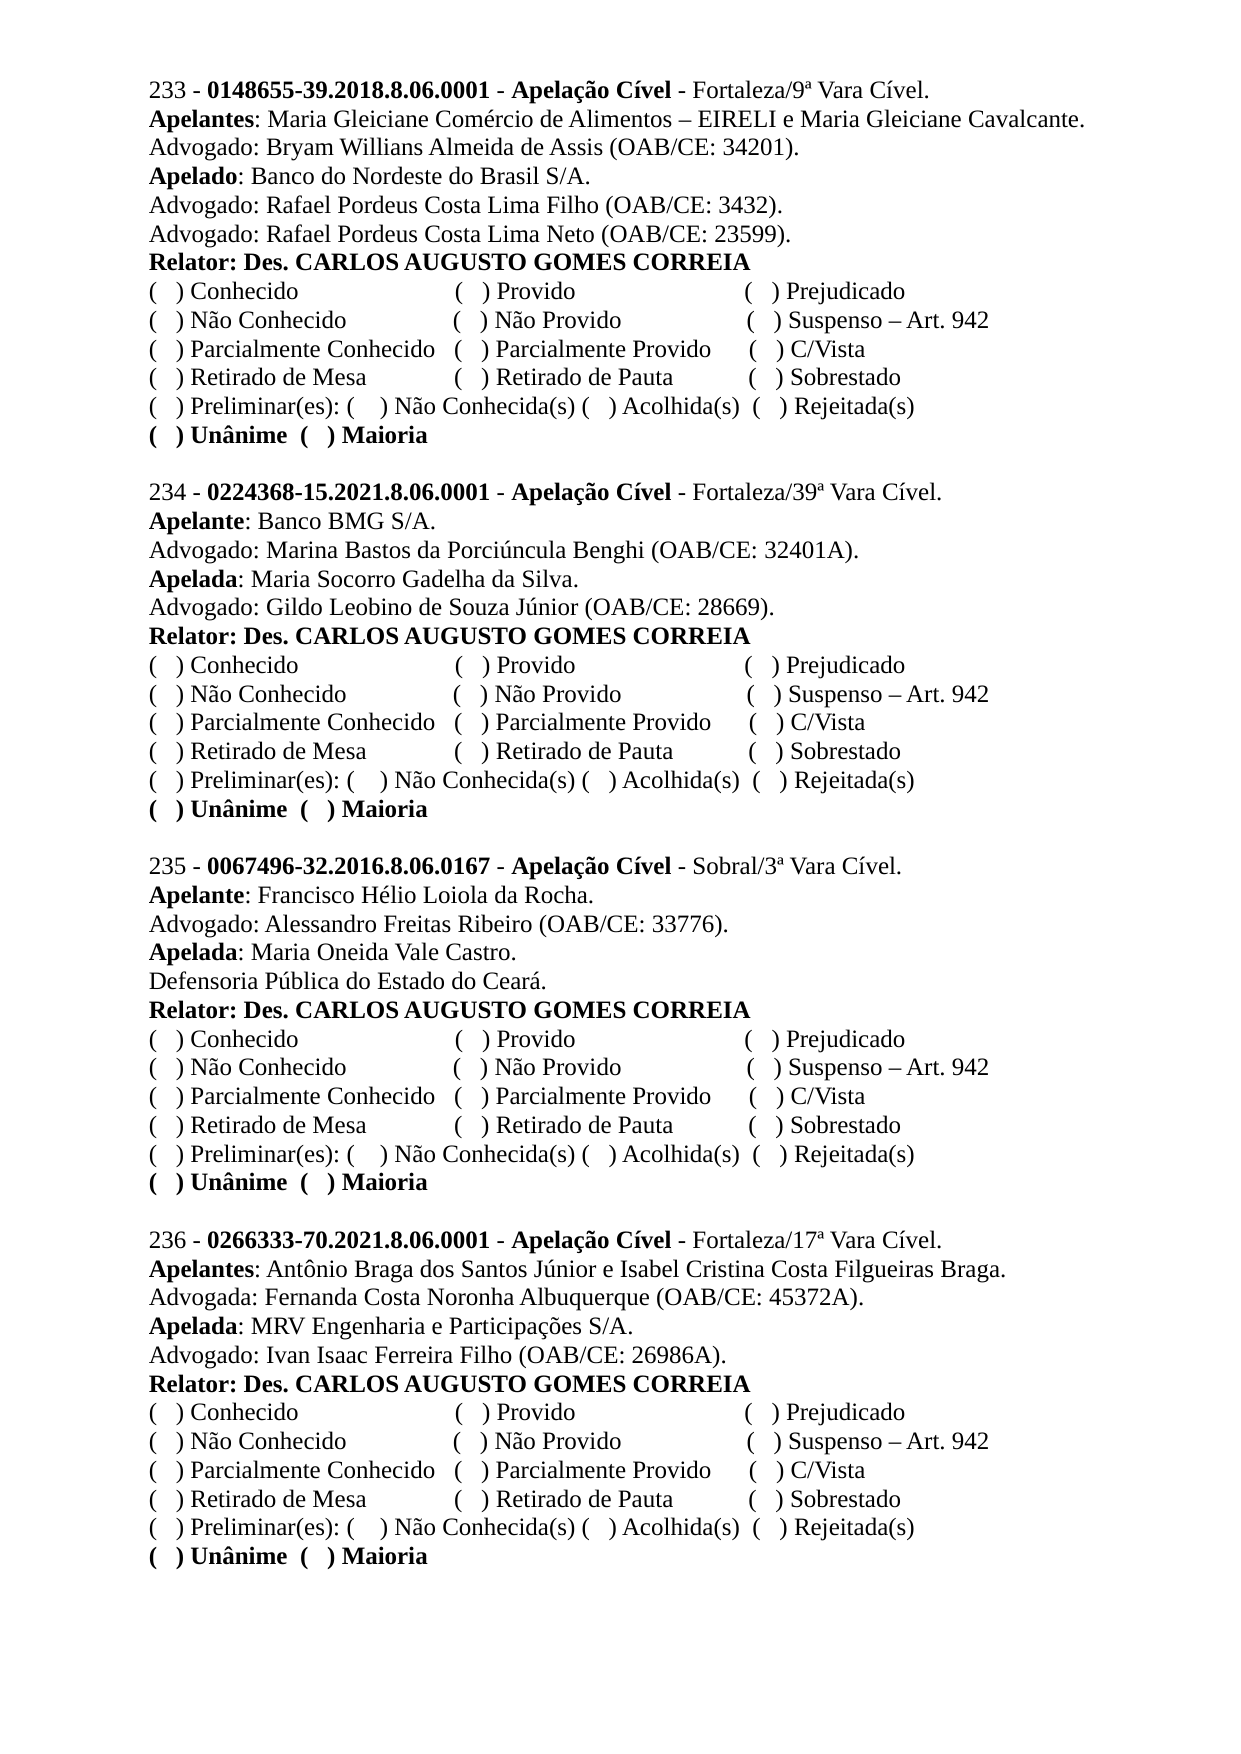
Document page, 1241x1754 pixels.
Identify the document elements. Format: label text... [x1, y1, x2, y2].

text ( ) Não Conhecido ( ) Não Provido ( ) Suspenso – Art. 942 [148, 1052, 1158, 1081]
text ( ) Parcialmente Conhecido ( ) Parcialmente Provido ( ) C/Vista [148, 334, 1158, 362]
text ( ) Unânime ( ) Maioria [148, 420, 1158, 449]
text ( ) Não Conhecido ( ) Não Provido ( ) Suspenso – Art. 942 [148, 305, 1158, 334]
text Relator: Des. CARLOS AUGUSTO GOMES CORREIA [148, 1369, 1140, 1397]
text ( ) Retirado de Mesa ( ) Retirado de Pauta ( ) Sobrestado [148, 362, 1158, 391]
text Apelantes: Maria Gleiciane Comércio de Alimentos – EIRELI e Maria Gleiciane Cavalcante. [148, 104, 1140, 132]
text Apelada: Maria Oneida Vale Castro. [148, 937, 1140, 966]
text ( ) Não Conhecido ( ) Não Provido ( ) Suspenso – Art. 942 [148, 1426, 1158, 1455]
text Apelante: Banco BMG S/A. [148, 506, 1140, 535]
text Relator: Des. CARLOS AUGUSTO GOMES CORREIA [148, 995, 1140, 1024]
text 234 - 0224368-15.2021.8.06.0001 - Apelação Cível - Fortaleza/39ª Vara Cível. [148, 477, 1140, 506]
text Advogado: Rafael Pordeus Costa Lima Filho (OAB/CE: 3432). [148, 190, 1140, 219]
text 233 - 0148655-39.2018.8.06.0001 - Apelação Cível - Fortaleza/9ª Vara Cível. [148, 75, 1140, 104]
text ( ) Unânime ( ) Maioria [148, 794, 1158, 822]
text Apelantes: Antônio Braga dos Santos Júnior e Isabel Cristina Costa Filgueiras Braga. [148, 1254, 1140, 1282]
text ( ) Conhecido ( ) Provido ( ) Prejudicado [148, 1024, 1141, 1052]
text Advogado: Gildo Leobino de Souza Júnior (OAB/CE: 28669). [148, 592, 1140, 621]
text 236 - 0266333-70.2021.8.06.0001 - Apelação Cível - Fortaleza/17ª Vara Cível. [148, 1225, 1140, 1254]
text Advogado: Marina Bastos da Porciúncula Benghi (OAB/CE: 32401A). [148, 535, 1140, 564]
text Apelante: Francisco Hélio Loiola da Rocha. [148, 880, 1140, 909]
text Advogado: Bryam Willians Almeida de Assis (OAB/CE: 34201). [148, 132, 1140, 161]
text ( ) Conhecido ( ) Provido ( ) Prejudicado [148, 650, 1141, 679]
text Advogado: Rafael Pordeus Costa Lima Neto (OAB/CE: 23599). [148, 219, 1140, 247]
text ( ) Unânime ( ) Maioria [148, 1541, 1158, 1570]
text ( ) Conhecido ( ) Provido ( ) Prejudicado [148, 276, 1141, 305]
text 235 - 0067496-32.2016.8.06.0167 - Apelação Cível - Sobral/3ª Vara Cível. [148, 851, 1140, 880]
text Advogado: Alessandro Freitas Ribeiro (OAB/CE: 33776). [148, 909, 1140, 937]
text ( ) Não Conhecido ( ) Não Provido ( ) Suspenso – Art. 942 [148, 679, 1158, 707]
text ( ) Preliminar(es): ( ) Não Conhecida(s) ( ) Acolhida(s) ( ) Rejeitada(s) [148, 1139, 1158, 1167]
text ( ) Preliminar(es): ( ) Não Conhecida(s) ( ) Acolhida(s) ( ) Rejeitada(s) [148, 1512, 1158, 1541]
text ( ) Conhecido ( ) Provido ( ) Prejudicado [148, 1397, 1141, 1426]
text Relator: Des. CARLOS AUGUSTO GOMES CORREIA [148, 621, 1140, 650]
text ( ) Unânime ( ) Maioria [148, 1167, 1158, 1196]
text ( ) Preliminar(es): ( ) Não Conhecida(s) ( ) Acolhida(s) ( ) Rejeitada(s) [148, 765, 1158, 794]
text Advogado: Ivan Isaac Ferreira Filho (OAB/CE: 26986A). [148, 1340, 1140, 1369]
text ( ) Parcialmente Conhecido ( ) Parcialmente Provido ( ) C/Vista [148, 1081, 1158, 1110]
text ( ) Parcialmente Conhecido ( ) Parcialmente Provido ( ) C/Vista [148, 707, 1158, 736]
text Apelada: MRV Engenharia e Participações S/A. [148, 1311, 1140, 1340]
text ( ) Retirado de Mesa ( ) Retirado de Pauta ( ) Sobrestado [148, 1110, 1158, 1139]
text Advogada: Fernanda Costa Noronha Albuquerque (OAB/CE: 45372A). [148, 1282, 1140, 1311]
text Relator: Des. CARLOS AUGUSTO GOMES CORREIA [148, 247, 1140, 276]
text Apelada: Maria Socorro Gadelha da Silva. [148, 564, 1140, 592]
text Apelado: Banco do Nordeste do Brasil S/A. [148, 161, 1140, 190]
text Defensoria Pública do Estado do Ceará. [148, 966, 1140, 995]
text ( ) Parcialmente Conhecido ( ) Parcialmente Provido ( ) C/Vista [148, 1455, 1158, 1484]
text ( ) Retirado de Mesa ( ) Retirado de Pauta ( ) Sobrestado [148, 736, 1158, 765]
text ( ) Preliminar(es): ( ) Não Conhecida(s) ( ) Acolhida(s) ( ) Rejeitada(s) [148, 391, 1158, 420]
text ( ) Retirado de Mesa ( ) Retirado de Pauta ( ) Sobrestado [148, 1484, 1158, 1512]
